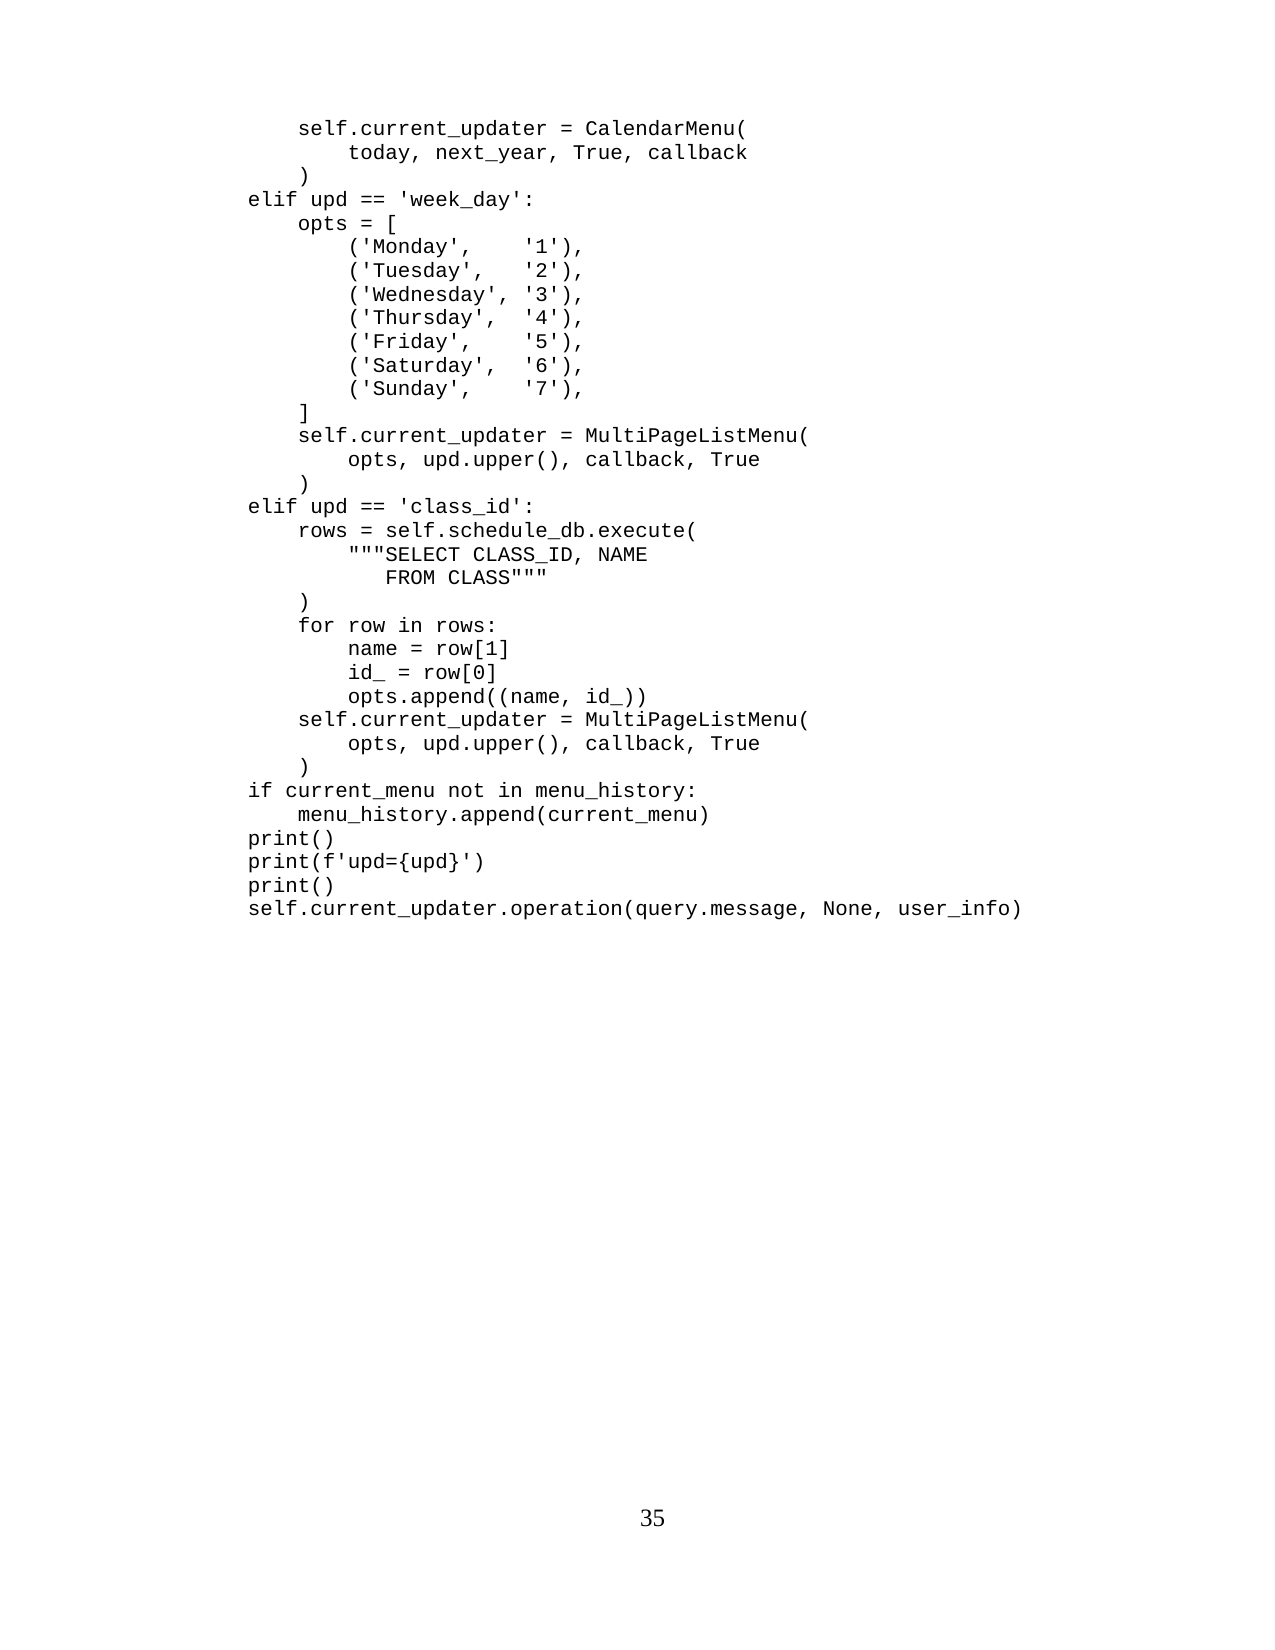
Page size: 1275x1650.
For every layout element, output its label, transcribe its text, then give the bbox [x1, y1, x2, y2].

text menu_history.append(current_menu) [118, 804, 1157, 827]
text id_ = row[0] [118, 662, 1157, 686]
text rows = self.schedule_db.execute( [118, 520, 1157, 544]
text opts, upd.upper(), callback, True [118, 449, 1157, 473]
text ) [118, 591, 1157, 615]
text today, next_year, True, callback [118, 142, 1157, 165]
text print() [118, 875, 1157, 898]
text """SELECT CLASS_ID, NAME [118, 544, 1157, 567]
text ] [118, 402, 1157, 426]
text ('Sunday', '7'), [118, 378, 1157, 402]
text opts, upd.upper(), callback, True [118, 733, 1157, 757]
text self.current_updater.operation(query.message, None, user_info) [118, 898, 1157, 922]
text ('Wednesday', '3'), [118, 284, 1157, 307]
text ) [118, 757, 1157, 780]
text ) [118, 473, 1157, 496]
text self.current_updater = MultiPageListMenu( [118, 426, 1157, 449]
text ('Saturday', '6'), [118, 354, 1157, 378]
text self.current_updater = MultiPageListMenu( [118, 709, 1157, 733]
text ('Tuesday', '2'), [118, 260, 1157, 284]
text ) [118, 165, 1157, 189]
text print(f'upd={upd}') [118, 851, 1157, 875]
text print() [118, 827, 1157, 851]
text elif upd == 'week_day': [118, 189, 1157, 213]
text if current_menu not in menu_history: [118, 780, 1157, 804]
text for row in rows: [118, 615, 1157, 638]
text ('Monday', '1'), [118, 236, 1157, 260]
text opts.append((name, id_)) [118, 686, 1157, 709]
text opts = [ [118, 213, 1157, 236]
text FROM CLASS""" [118, 567, 1157, 591]
text ('Friday', '5'), [118, 331, 1157, 354]
text elif upd == 'class_id': [118, 496, 1157, 520]
text self.current_updater = CalendarMenu( [118, 118, 1157, 142]
text name = row[1] [118, 638, 1157, 662]
text ('Thursday', '4'), [118, 307, 1157, 331]
